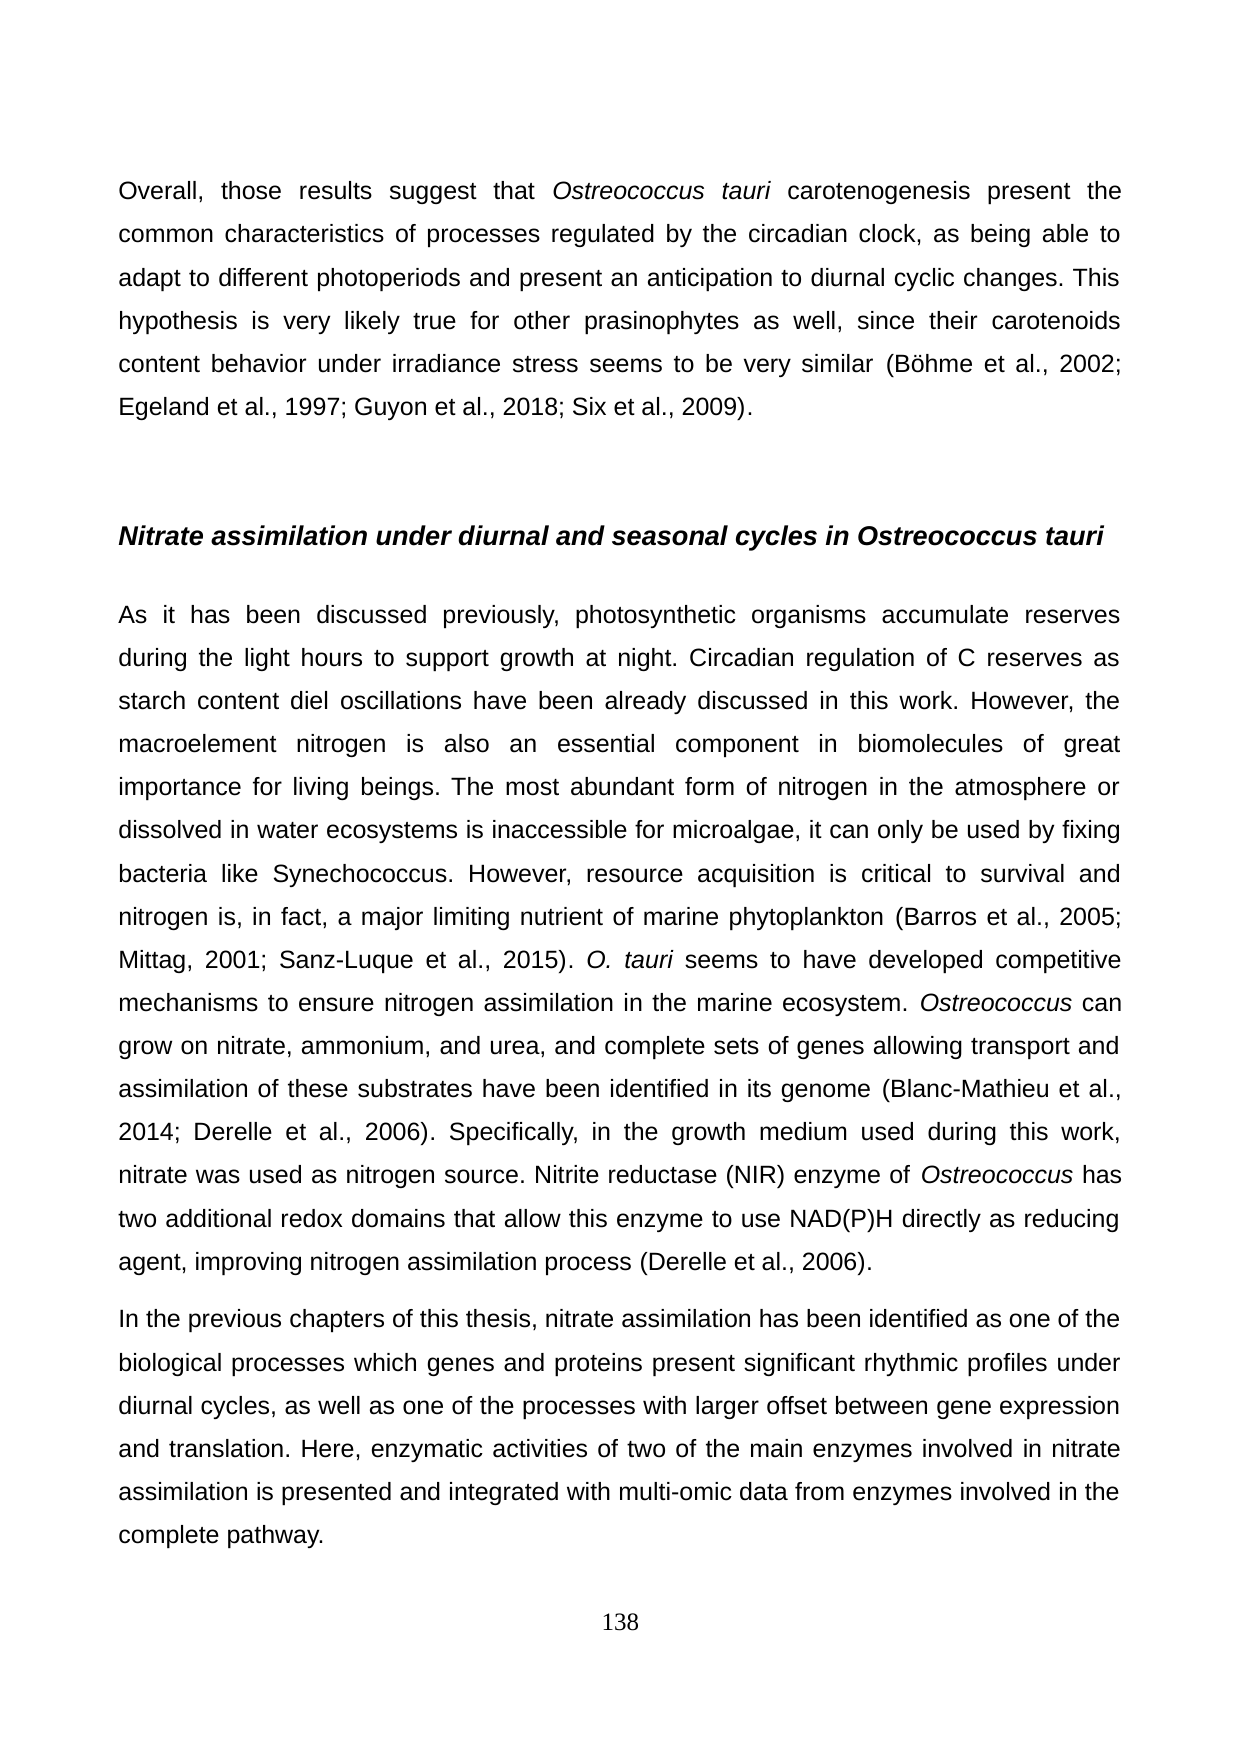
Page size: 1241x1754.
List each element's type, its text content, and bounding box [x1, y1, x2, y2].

subtitle Nitrate assimilation under diurnal and seasonal cycles in Ostreococcus tauri [118, 520, 1122, 551]
text As it has been discussed previously, photosynthetic organisms accumulate reserves during the light hours to support growth at night. Circadian regulation of C reserves as starch content diel oscillations have been already discussed in this work. However, the macroelement nitrogen is also an essential component in biomolecules of great importance for living beings. The most abundant form of nitrogen in the atmosphere or dissolved in water ecosystems is inaccessible for microalgae, it can only be used by fixing bacteria like Synechococcus. However, resource acquisition is critical to survival and nitrogen is, in fact, a major limiting nutrient of marine phytoplankton (Barros et al., 2005; Mittag, 2001; Sanz-Luque et al., 2015)⁠. O. tauri seems to have developed competitive mechanisms to ensure nitrogen assimilation in the marine ecosystem. Ostreococcus can grow on nitrate, ammonium, and urea, and complete sets of genes allowing transport and assimilation of these substrates have been identified in its genome (Blanc-Mathieu et al., 2014; Derelle et al., 2006)⁠. Specifically, in the growth medium used during this work, nitrate was used as nitrogen source. Nitrite reductase (NIR) enzyme of Ostreococcus has two additional redox domains that allow this enzyme to use NAD(P)H directly as reducing agent, improving nitrogen assimilation process (Derelle et al., 2006)⁠. [118, 600, 1122, 1275]
text Overall, those results suggest that Ostreococcus tauri carotenogenesis present the common characteristics of processes regulated by the circadian clock, as being able to adapt to different photoperiods and present an anticipation to diurnal cyclic changes. This hypothesis is very likely true for other prasinophytes as well, since their carotenoids content behavior under irradiance stress seems to be very similar (Böhme et al., 2002; Egeland et al., 1997; Guyon et al., 2018; Six et al., 2009)⁠. [118, 176, 1122, 421]
text In the previous chapters of this thesis, nitrate assimilation has been identified as one of the biological processes which genes and proteins present significant rhythmic profiles under diurnal cycles, as well as one of the processes with larger offset between gene expression and translation. Here, enzymatic activities of two of the main enzymes involved in nitrate assimilation is presented and integrated with multi-omic data from enzymes involved in the complete pathway. [118, 1304, 1122, 1549]
